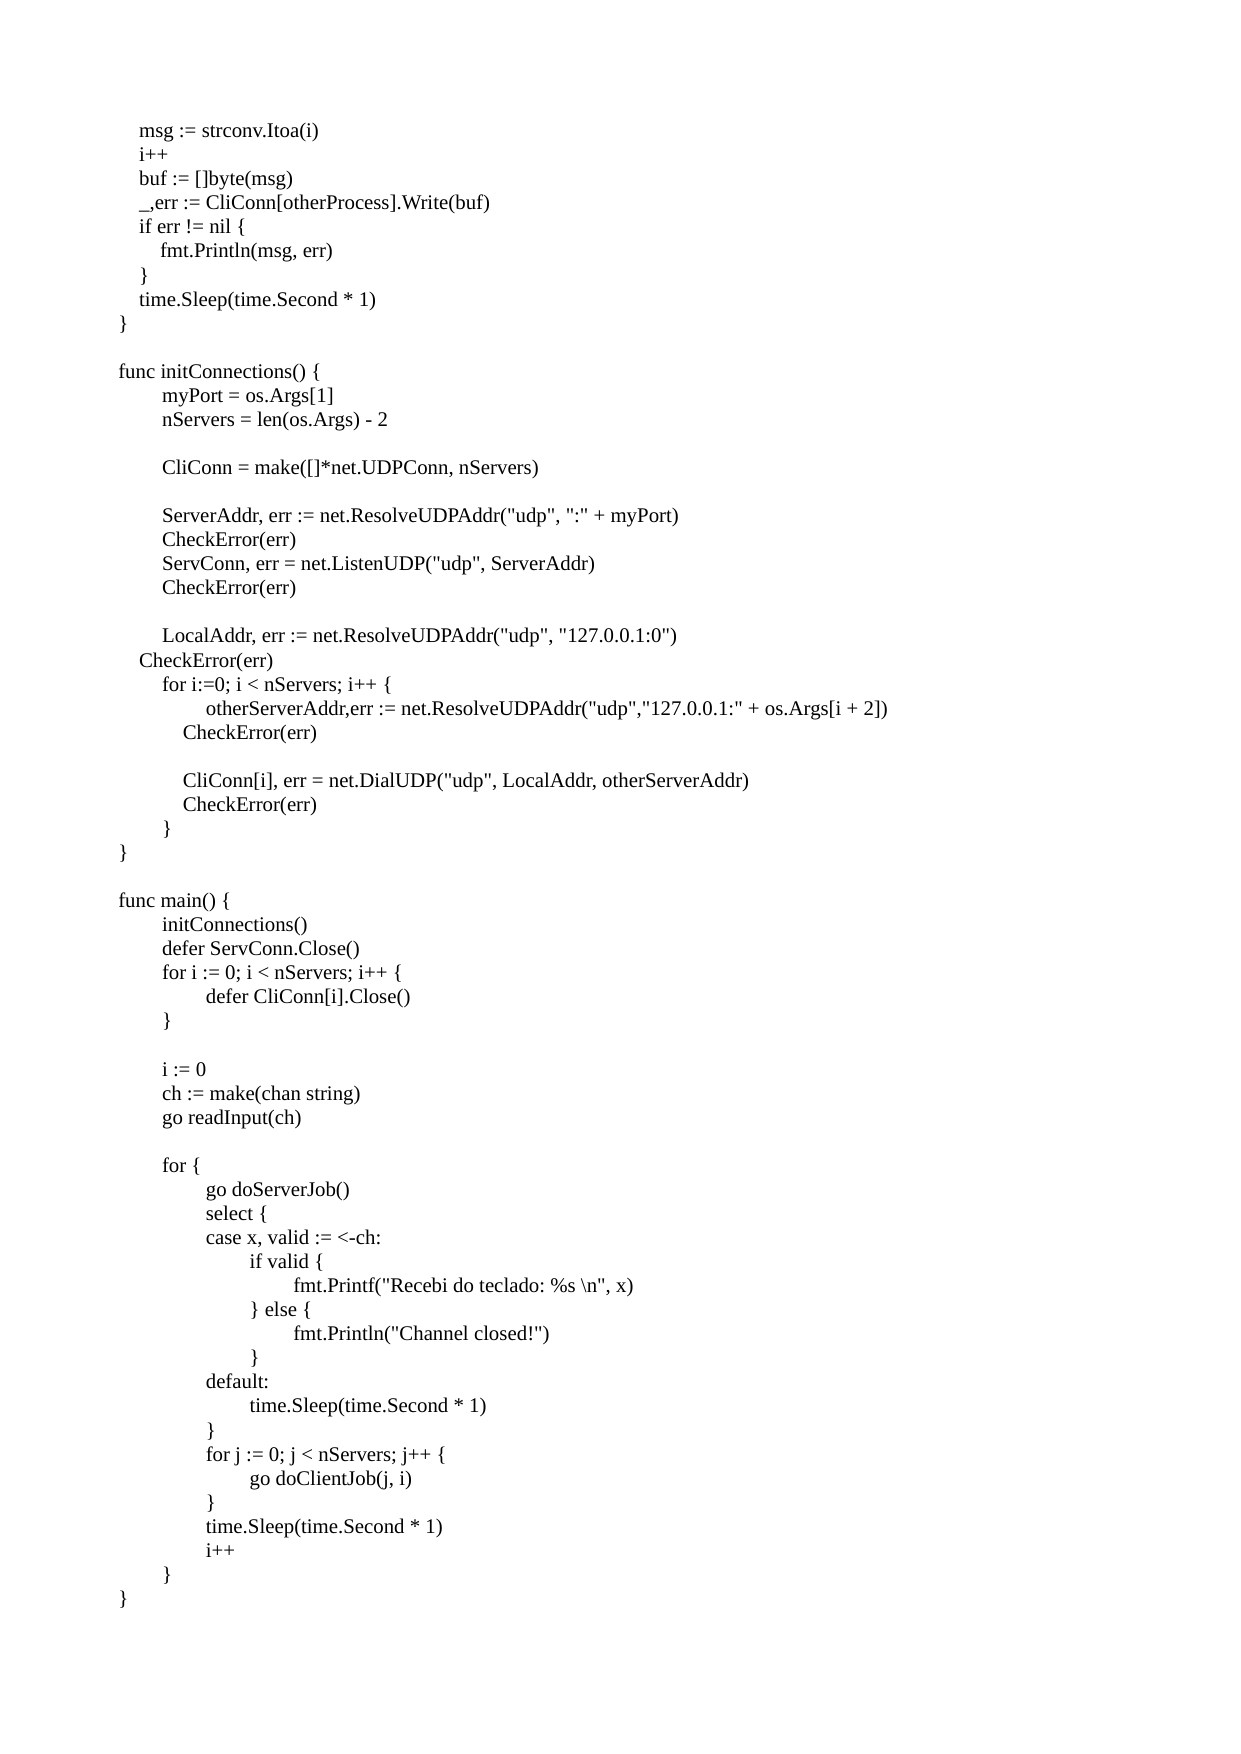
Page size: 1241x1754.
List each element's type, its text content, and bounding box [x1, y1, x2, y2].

text go readInput(ch) [118, 1105, 1122, 1129]
text CheckError(err) [118, 575, 1122, 599]
text for { [118, 1153, 1122, 1177]
text _,err := CliConn[otherProcess].Write(buf) [118, 190, 1122, 214]
text go doClientJob(j, i) [118, 1466, 1122, 1490]
text } [118, 1586, 1122, 1610]
text } [118, 1417, 1122, 1442]
text buf := []byte(msg) [118, 166, 1122, 190]
text default: [118, 1369, 1122, 1393]
text case x, valid := <-ch: [118, 1225, 1122, 1249]
text fmt.Println(msg, err) [118, 238, 1122, 262]
text select { [118, 1201, 1122, 1225]
text msg := strconv.Itoa(i) [118, 118, 1122, 142]
text CliConn[i], err = net.DialUDP("udp", LocalAddr, otherServerAddr) [118, 768, 1122, 792]
text CheckError(err) [118, 527, 1122, 551]
text func initConnections() { [118, 359, 1122, 383]
text } [118, 311, 1122, 335]
text CheckError(err) [118, 720, 1122, 744]
text go doServerJob() [118, 1177, 1122, 1201]
text if err != nil { [118, 214, 1122, 238]
text defer CliConn[i].Close() [118, 984, 1122, 1008]
text ServerAddr, err := net.ResolveUDPAddr("udp", ":" + myPort) [118, 503, 1122, 527]
text defer ServConn.Close() [118, 936, 1122, 960]
text for i := 0; i < nServers; i++ { [118, 960, 1122, 984]
text otherServerAddr,err := net.ResolveUDPAddr("udp","127.0.0.1:" + os.Args[i + 2]) [118, 696, 1122, 720]
text initConnections() [118, 912, 1122, 936]
text ch := make(chan string) [118, 1081, 1122, 1105]
text if valid { [118, 1249, 1122, 1273]
text ServConn, err = net.ListenUDP("udp", ServerAddr) [118, 551, 1122, 575]
text for i:=0; i < nServers; i++ { [118, 672, 1122, 696]
text } else { [118, 1297, 1122, 1321]
text } [118, 1008, 1122, 1032]
text CheckError(err) [118, 647, 1122, 672]
text i++ [118, 1538, 1122, 1562]
text myPort = os.Args[1] [118, 383, 1122, 407]
text i := 0 [118, 1057, 1122, 1081]
text time.Sleep(time.Second * 1) [118, 1514, 1122, 1538]
text } [118, 816, 1122, 840]
text fmt.Printf("Recebi do teclado: %s \n", x) [118, 1273, 1122, 1297]
text } [118, 1562, 1122, 1586]
text CheckError(err) [118, 792, 1122, 816]
text LocalAddr, err := net.ResolveUDPAddr("udp", "127.0.0.1:0") [118, 623, 1122, 647]
text fmt.Println("Channel closed!") [118, 1321, 1122, 1345]
text time.Sleep(time.Second * 1) [118, 287, 1122, 311]
text CliConn = make([]*net.UDPConn, nServers) [118, 455, 1122, 479]
text } [118, 262, 1122, 287]
text func main() { [118, 888, 1122, 912]
text i++ [118, 142, 1122, 166]
text } [118, 1490, 1122, 1514]
text nServers = len(os.Args) - 2 [118, 407, 1122, 431]
text time.Sleep(time.Second * 1) [118, 1393, 1122, 1417]
text } [118, 1345, 1122, 1369]
text for j := 0; j < nServers; j++ { [118, 1442, 1122, 1466]
text } [118, 840, 1122, 864]
